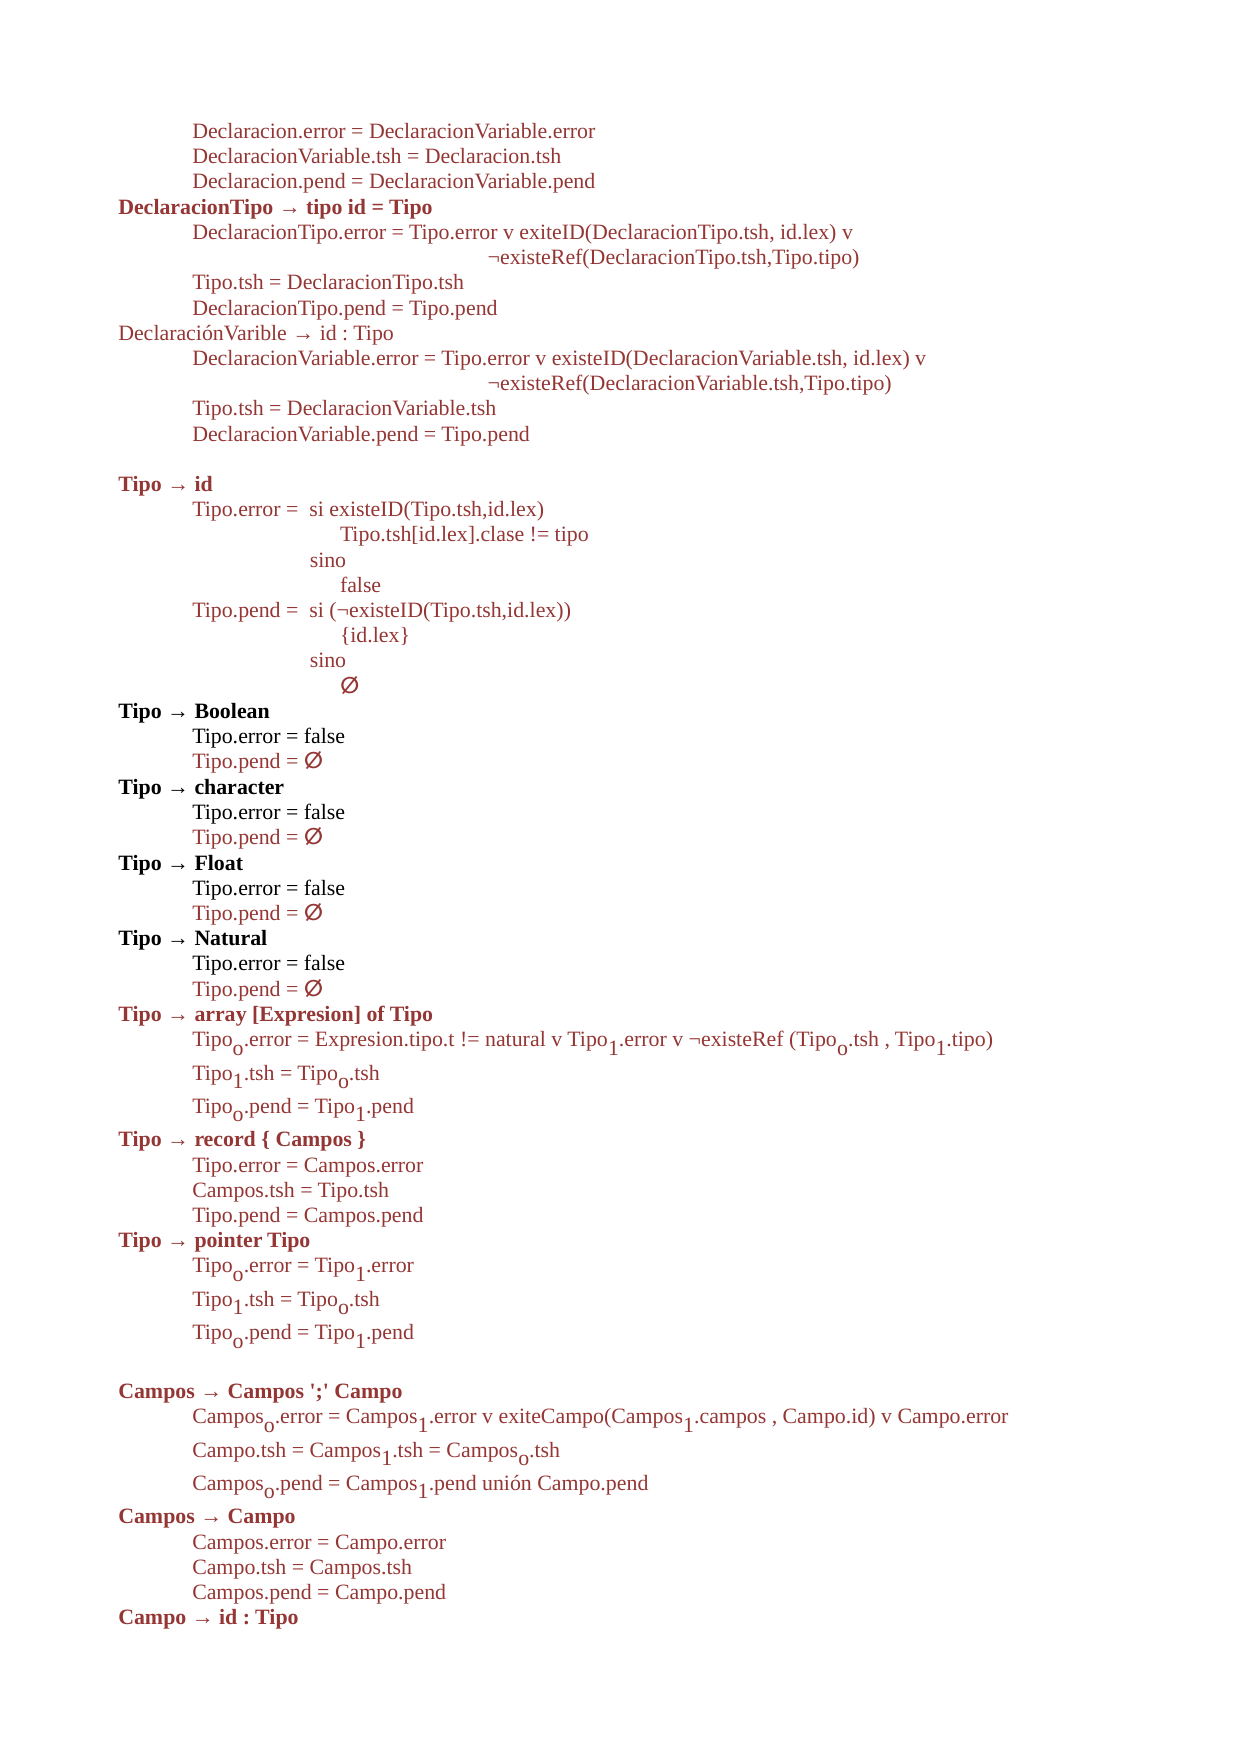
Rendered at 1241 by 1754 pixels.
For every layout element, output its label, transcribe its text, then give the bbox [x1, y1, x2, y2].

text Tipo.error = Campos.error [118, 1152, 1122, 1177]
text Campos.pend = Campo.pend [118, 1579, 1122, 1604]
text Campo → id : Tipo [118, 1604, 1122, 1629]
text Tipoo.error = Tipo1.error [118, 1252, 1122, 1286]
text ⵁ [340, 673, 1122, 698]
text Tipo.error = false [118, 723, 1122, 748]
text Campos.tsh = Tipo.tsh [118, 1177, 1122, 1202]
text Campo.tsh = Campos1.tsh = Camposo.tsh [118, 1437, 1122, 1470]
text Tipo1.tsh = Tipoo.tsh [118, 1286, 1122, 1319]
text Tipoo.pend = Tipo1.pend [118, 1319, 1122, 1353]
text DeclaracionVariable.tsh = Declaracion.tsh [118, 143, 1122, 168]
text Declaracion.error = DeclaracionVariable.error [118, 118, 1122, 143]
text Tipo → Natural [118, 925, 1122, 950]
text Campos → Campo [118, 1503, 1122, 1529]
text Tipo → Boolean [118, 698, 1122, 723]
text DeclaracionVariable.error = Tipo.error v existeID(DeclaracionVariable.tsh, id.lex) v ¬existeRef(DeclaracionVariable.tsh,Tipo.tipo) [118, 345, 1122, 395]
text Tipo.pend = ⵁ [118, 748, 1122, 774]
text ¬existeRef(DeclaracionTipo.tsh,Tipo.tipo) [118, 244, 1122, 269]
text DeclaraciónVarible → id : Tipo [118, 320, 1122, 345]
text Campo.tsh = Campos.tsh [118, 1554, 1122, 1579]
text Tipo.error = false [118, 875, 1122, 900]
text DeclaracionTipo.error = Tipo.error v exiteID(DeclaracionTipo.tsh, id.lex) v [118, 219, 1122, 244]
text Tipo.pend = Campos.pend [118, 1202, 1122, 1227]
text DeclaracionTipo.pend = Tipo.pend [118, 294, 1122, 320]
text Camposo.pend = Campos1.pend unión Campo.pend [118, 1470, 1122, 1503]
text {id.lex} [118, 622, 1122, 647]
text Tipo.tsh[id.lex].clase != tipo [118, 521, 1122, 547]
text DeclaracionTipo → tipo id = Tipo [118, 194, 1122, 219]
text Tipo → pointer Tipo [118, 1227, 1122, 1252]
text Tipo.pend = ⵁ [118, 900, 1122, 925]
text Tipo.pend = ⵁ [118, 976, 1122, 1001]
text Campos.error = Campo.error [118, 1529, 1122, 1554]
text Tipoo.pend = Tipo1.pend [118, 1093, 1122, 1126]
text Tipo → array [Expresion] of Tipo [118, 1001, 1122, 1026]
text Campos → Campos ';' Campo [118, 1378, 1122, 1403]
text Camposo.error = Campos1.error v exiteCampo(Campos1.campos , Campo.id) v Campo.error [118, 1403, 1122, 1437]
text Tipo → Float [118, 849, 1122, 875]
text Tipo1.tsh = Tipoo.tsh [118, 1059, 1122, 1093]
text Tipo → id [118, 471, 1122, 496]
text Tipoo.error = Expresion.tipo.t != natural v Tipo1.error v ¬existeRef (Tipoo.tsh , Tipo1.tipo) [118, 1026, 1122, 1059]
text Tipo.error = false [118, 950, 1122, 976]
text Tipo.tsh = DeclaracionVariable.tsh [118, 395, 1122, 421]
text Tipo.pend = si (¬existeID(Tipo.tsh,id.lex)) [118, 597, 1122, 622]
text false [266, 572, 1122, 597]
text Tipo.tsh = DeclaracionTipo.tsh [118, 269, 1122, 294]
text Tipo.error = si existeID(Tipo.tsh,id.lex) [118, 496, 1122, 521]
text Tipo → record { Campos } [118, 1126, 1122, 1152]
text sino [118, 547, 1122, 572]
text DeclaracionVariable.pend = Tipo.pend [118, 421, 1122, 446]
text Tipo → character [118, 774, 1122, 799]
text sino [118, 647, 1122, 673]
text Tipo.error = false [118, 799, 1122, 824]
text Tipo.pend = ⵁ [118, 824, 1122, 849]
text Declaracion.pend = DeclaracionVariable.pend [118, 168, 1122, 194]
